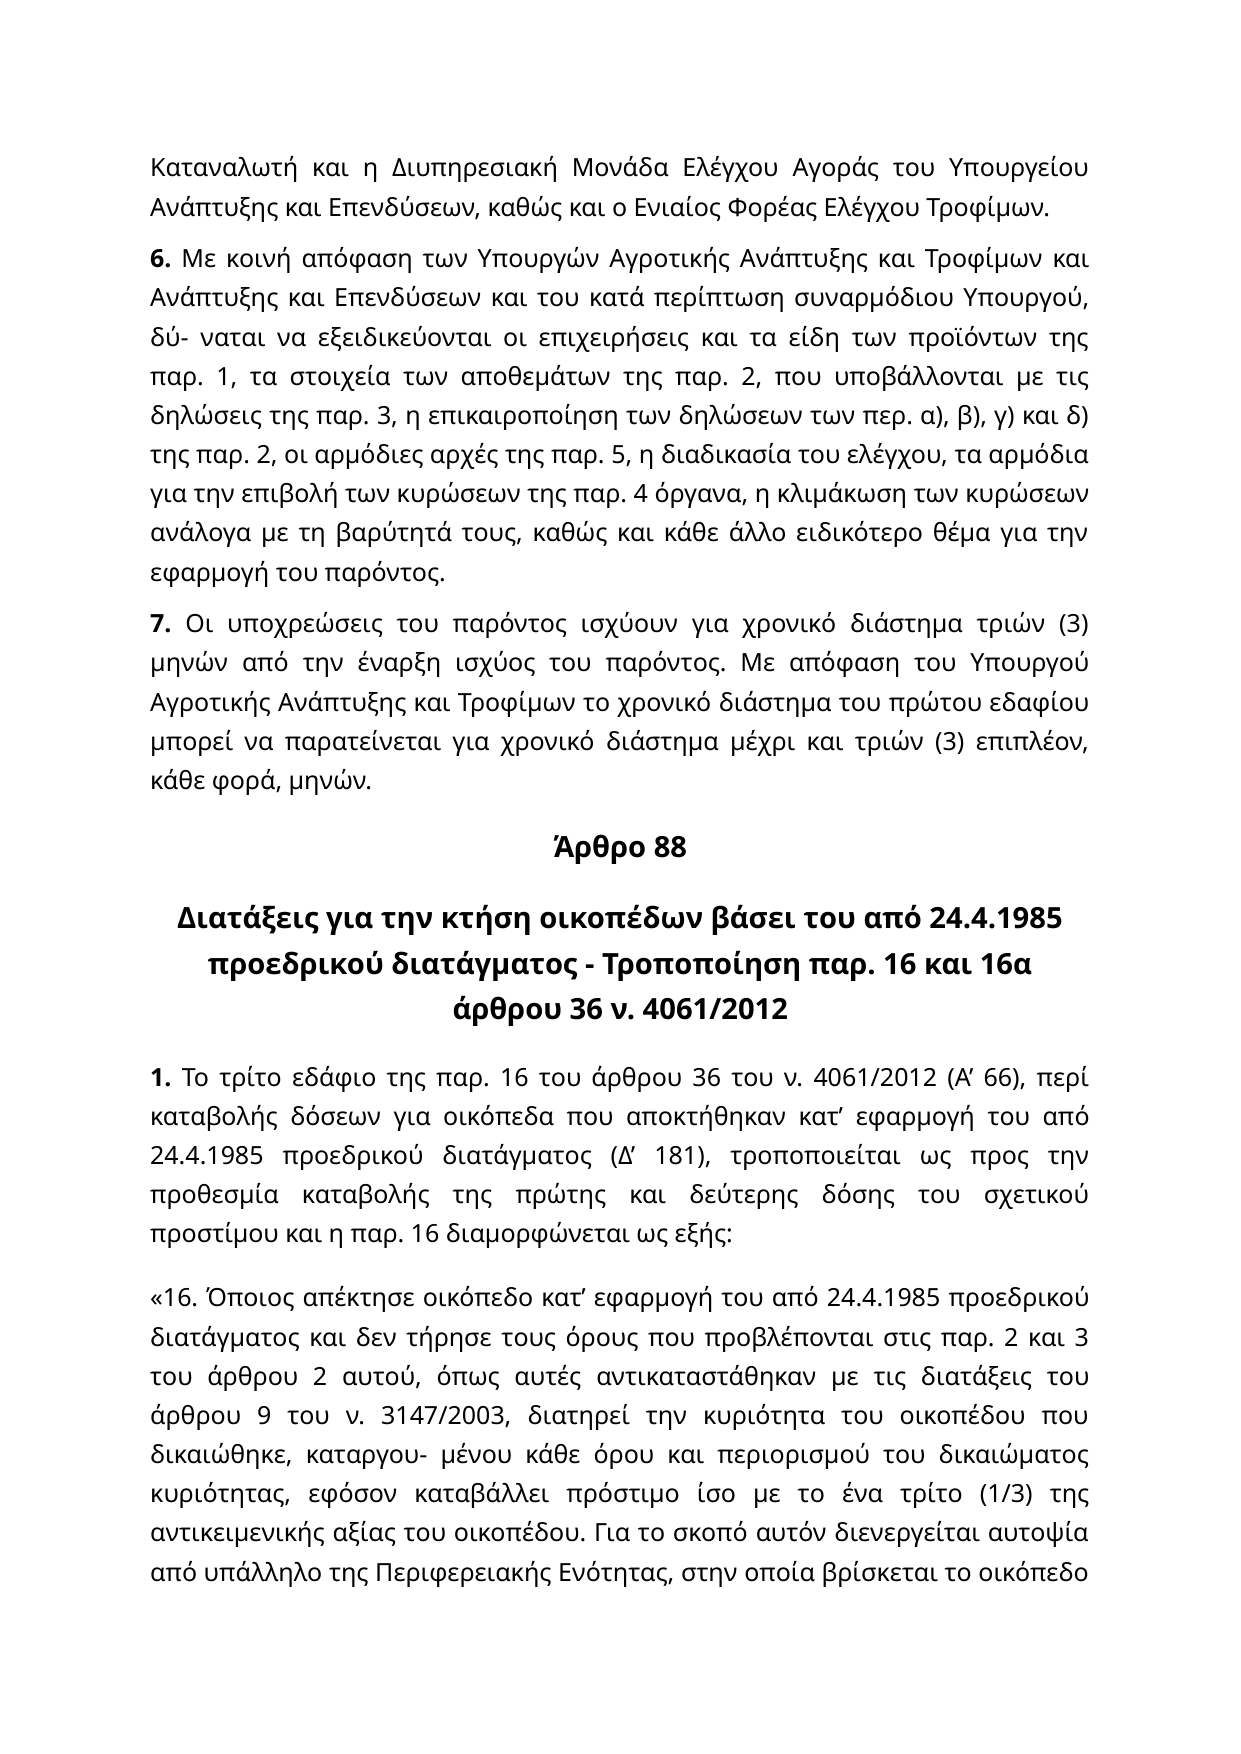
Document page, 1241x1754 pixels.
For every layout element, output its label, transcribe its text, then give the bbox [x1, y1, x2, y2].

text 1. Το τρίτο εδάφιο της παρ. 16 του άρθρου 36 του ν. 4061/2012 (Α’ 66), περί καταβολής δόσεων για οικόπεδα που αποκτήθηκαν κατ’ εφαρμογή του από 24.4.1985 προεδρικού διατάγματος (Δ’ 181), τροποποιείται ως προς την προθεσμία καταβολής της πρώτης και δεύτερης δόσης του σχετικού προστίμου και η παρ. 16 διαμορφώνεται ως εξής: [150, 1059, 1090, 1250]
text 7. Οι υποχρεώσεις του παρόντος ισχύουν για χρονικό διάστημα τριών (3) μηνών από την έναρξη ισχύος του παρόντος. Με απόφαση του Υπουργού Αγροτικής Ανάπτυξης και Τροφίμων το χρονικό διάστημα του πρώτου εδαφίου μπορεί να παρατείνεται για χρονικό διάστημα μέχρι και τριών (3) επιπλέον, κάθε φορά, μηνών. [150, 606, 1090, 797]
text «16. Όποιος απέκτησε οικόπεδο κατ’ εφαρμογή του από 24.4.1985 προεδρικού διατάγματος και δεν τήρησε τους όρους που προβλέπονται στις παρ. 2 και 3 του άρθρου 2 αυτού, όπως αυτές αντικαταστάθηκαν με τις διατάξεις του άρθρου 9 του ν. 3147/2003, διατηρεί την κυριότητα του οικοπέδου που δικαιώθηκε, καταργου- μένου κάθε όρου και περιορισμού του δικαιώματος κυριότητας, εφόσον καταβάλλει πρόστιμο ίσο με το ένα τρίτο (1/3) της αντικειμενικής αξίας του οικοπέδου. Για το σκοπό αυτόν διενεργείται αυτοψία από υπάλληλο της Περιφερειακής Ενότητας, στην οποία βρίσκεται το οικόπεδο [150, 1280, 1090, 1588]
subtitle Διατάξεις για την κτήση οικοπέδων βάσει του από 24.4.1985 προεδρικού διατάγματος - Τροποποίηση παρ. 16 και 16α άρθρου 36 ν. 4061/2012 [150, 897, 1090, 1028]
subtitle Άρθρο 88 [150, 827, 1090, 866]
text Καταναλωτή και η Διυπηρεσιακή Μονάδα Ελέγχου Αγοράς του Υπουργείου Ανάπτυξης και Επενδύσεων, καθώς και ο Ενιαίος Φορέας Ελέγχου Τροφίμων. [150, 150, 1090, 223]
text 6. Με κοινή απόφαση των Υπουργών Αγροτικής Ανάπτυξης και Τροφίμων και Ανάπτυξης και Επενδύσεων και του κατά περίπτωση συναρμόδιου Υπουργού, δύ- ναται να εξειδικεύονται οι επιχειρήσεις και τα είδη των προϊόντων της παρ. 1, τα στοιχεία των αποθεμάτων της παρ. 2, που υποβάλλονται με τις δηλώσεις της παρ. 3, η επικαιροποίηση των δηλώσεων των περ. α), β), γ) και δ) της παρ. 2, οι αρμόδιες αρχές της παρ. 5, η διαδικασία του ελέγχου, τα αρμόδια για την επιβολή των κυρώσεων της παρ. 4 όργανα, η κλιμάκωση των κυρώσεων ανάλογα με τη βαρύτητά τους, καθώς και κάθε άλλο ειδικότερο θέμα για την εφαρμογή του παρόντος. [150, 241, 1090, 588]
